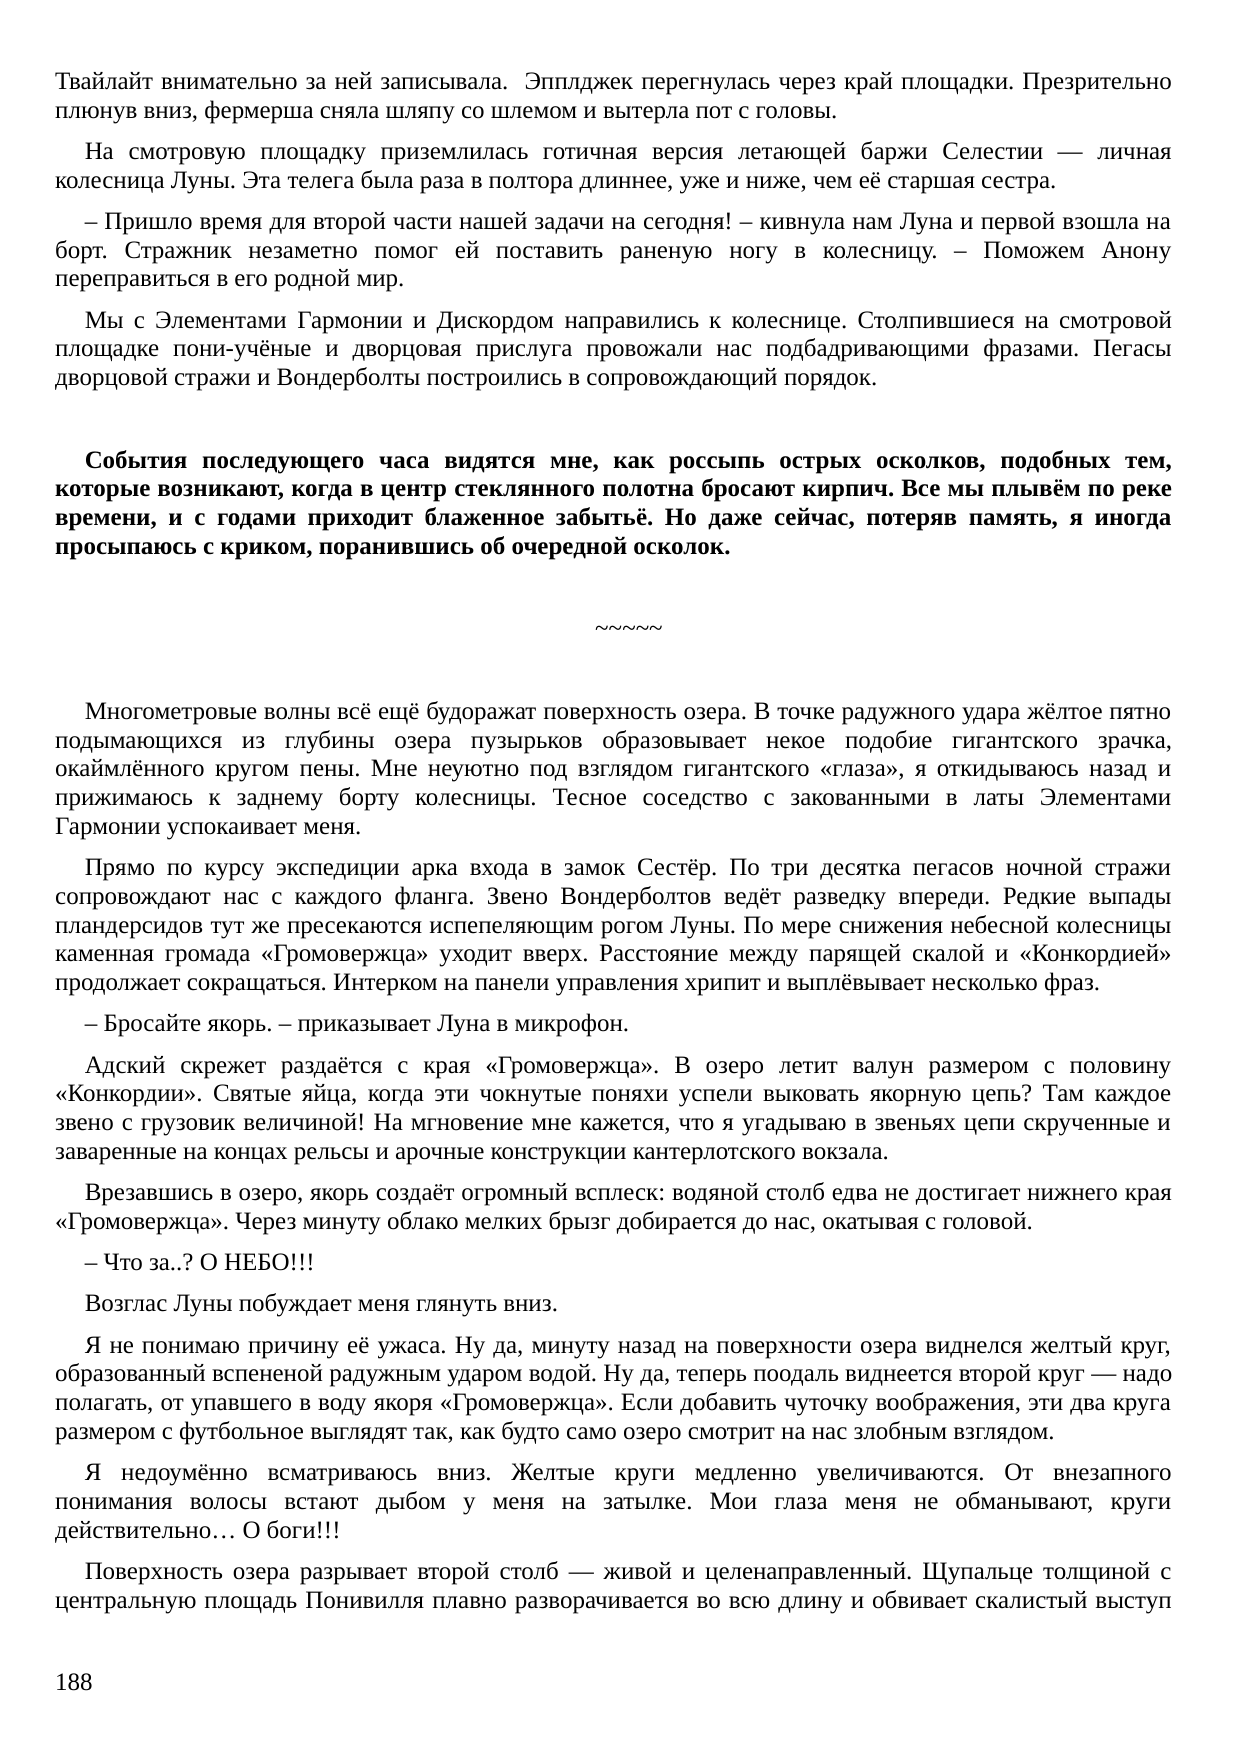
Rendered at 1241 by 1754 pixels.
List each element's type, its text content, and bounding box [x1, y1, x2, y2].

text Поверхность озера разрывает второй столб — живой и целенаправленный. Щупальце толщиной с центральную площадь Понивилля плавно разворачивается во всю длину и обвивает скалистый выступ [55, 1556, 1173, 1613]
text Мы с Элементами Гармонии и Дискордом направились к колеснице. Столпившиеся на смотровой площадке пони-учёные и дворцовая прислуга провожали нас подбадривающими фразами. Пегасы дворцовой стражи и Вондерболты построились в сопровождающий порядок. [55, 305, 1173, 391]
text – Бросайте якорь. – приказывает Луна в микрофон. [55, 1008, 1173, 1037]
text На смотровую площадку приземлилась готичная версия летающей баржи Селестии — личная колесница Луны. Эта телега была раза в полтора длиннее, уже и ниже, чем её старшая сестра. [55, 136, 1173, 193]
text События последующего часа видятся мне, как россыпь острых осколков, подобных тем, которые возникают, когда в центр стеклянного полотна бросают кирпич. Все мы плывём по реке времени, и с годами приходит блаженное забытьё. Но даже сейчас, потеряв память, я иногда просыпаюсь с криком, поранившись об очередной осколок. [55, 445, 1173, 560]
text Возглас Луны побуждает меня глянуть вниз. [55, 1288, 1173, 1317]
text – Пришло время для второй части нашей задачи на сегодня! – кивнула нам Луна и первой взошла на борт. Стражник незаметно помог ей поставить раненую ногу в колесницу. – Поможем Анону переправиться в его родной мир. [55, 206, 1173, 292]
text Адский скрежет раздаётся с края «Громовержца». В озеро летит валун размером с половину «Конкордии». Святые яйца, когда эти чокнутые поняхи успели выковать якорную цепь? Там каждое звено с грузовик величиной! На мгновение мне кажется, что я угадываю в звеньях цепи скрученные и заваренные на концах рельсы и арочные конструкции кантерлотского вокзала. [55, 1050, 1173, 1165]
text Многометровые волны всё ещё будоражат поверхность озера. В точке радужного удара жёлтое пятно подымающихся из глубины озера пузырьков образовывает некое подобие гигантского зрачка, окаймлённого кругом пены. Мне неуютно под взглядом гигантского «глаза», я откидываюсь назад и прижимаюсь к заднему борту колесницы. Тесное соседство с закованными в латы Элементами Гармонии успокаивает меня. [55, 696, 1173, 840]
text Врезавшись в озеро, якорь создаёт огромный всплеск: водяной столб едва не достигает нижнего края «Громовержца». Через минуту облако мелких брызг добирается до нас, окатывая с головой. [55, 1177, 1173, 1235]
text Прямо по курсу экспедиции арка входа в замок Сестёр. По три десятка пегасов ночной стражи сопровождают нас с каждого фланга. Звено Вондерболтов ведёт разведку впереди. Редкие выпады пландерсидов тут же пресекаются испепеляющим рогом Луны. По мере снижения небесной колесницы каменная громада «Громовержца» уходит вверх. Расстояние между парящей скалой и «Конкордией» продолжает сокращаться. Интерком на панели управления хрипит и выплёвывает несколько фраз. [55, 852, 1173, 996]
text ~~~~~ [55, 613, 1173, 642]
text Я не понимаю причину её ужаса. Ну да, минуту назад на поверхности озера виднелся желтый круг, образованный вспененой радужным ударом водой. Ну да, теперь поодаль виднеется второй круг — надо полагать, от упавшего в воду якоря «Громовержца». Если добавить чуточку воображения, эти два круга размером с футбольное выглядят так, как будто само озеро смотрит на нас злобным взглядом. [55, 1330, 1173, 1445]
text Твайлайт внимательно за ней записывала. Эпплджек перегнулась через край площадки. Презрительно плюнув вниз, фермерша сняла шляпу со шлемом и вытерла пот с головы. [55, 66, 1173, 123]
text Я недоумённо всматриваюсь вниз. Желтые круги медленно увеличиваются. От внезапного понимания волосы встают дыбом у меня на затылке. Мои глаза меня не обманывают, круги действительно… О боги!!! [55, 1457, 1173, 1543]
text – Что за..? О НЕБО!!! [55, 1247, 1173, 1276]
